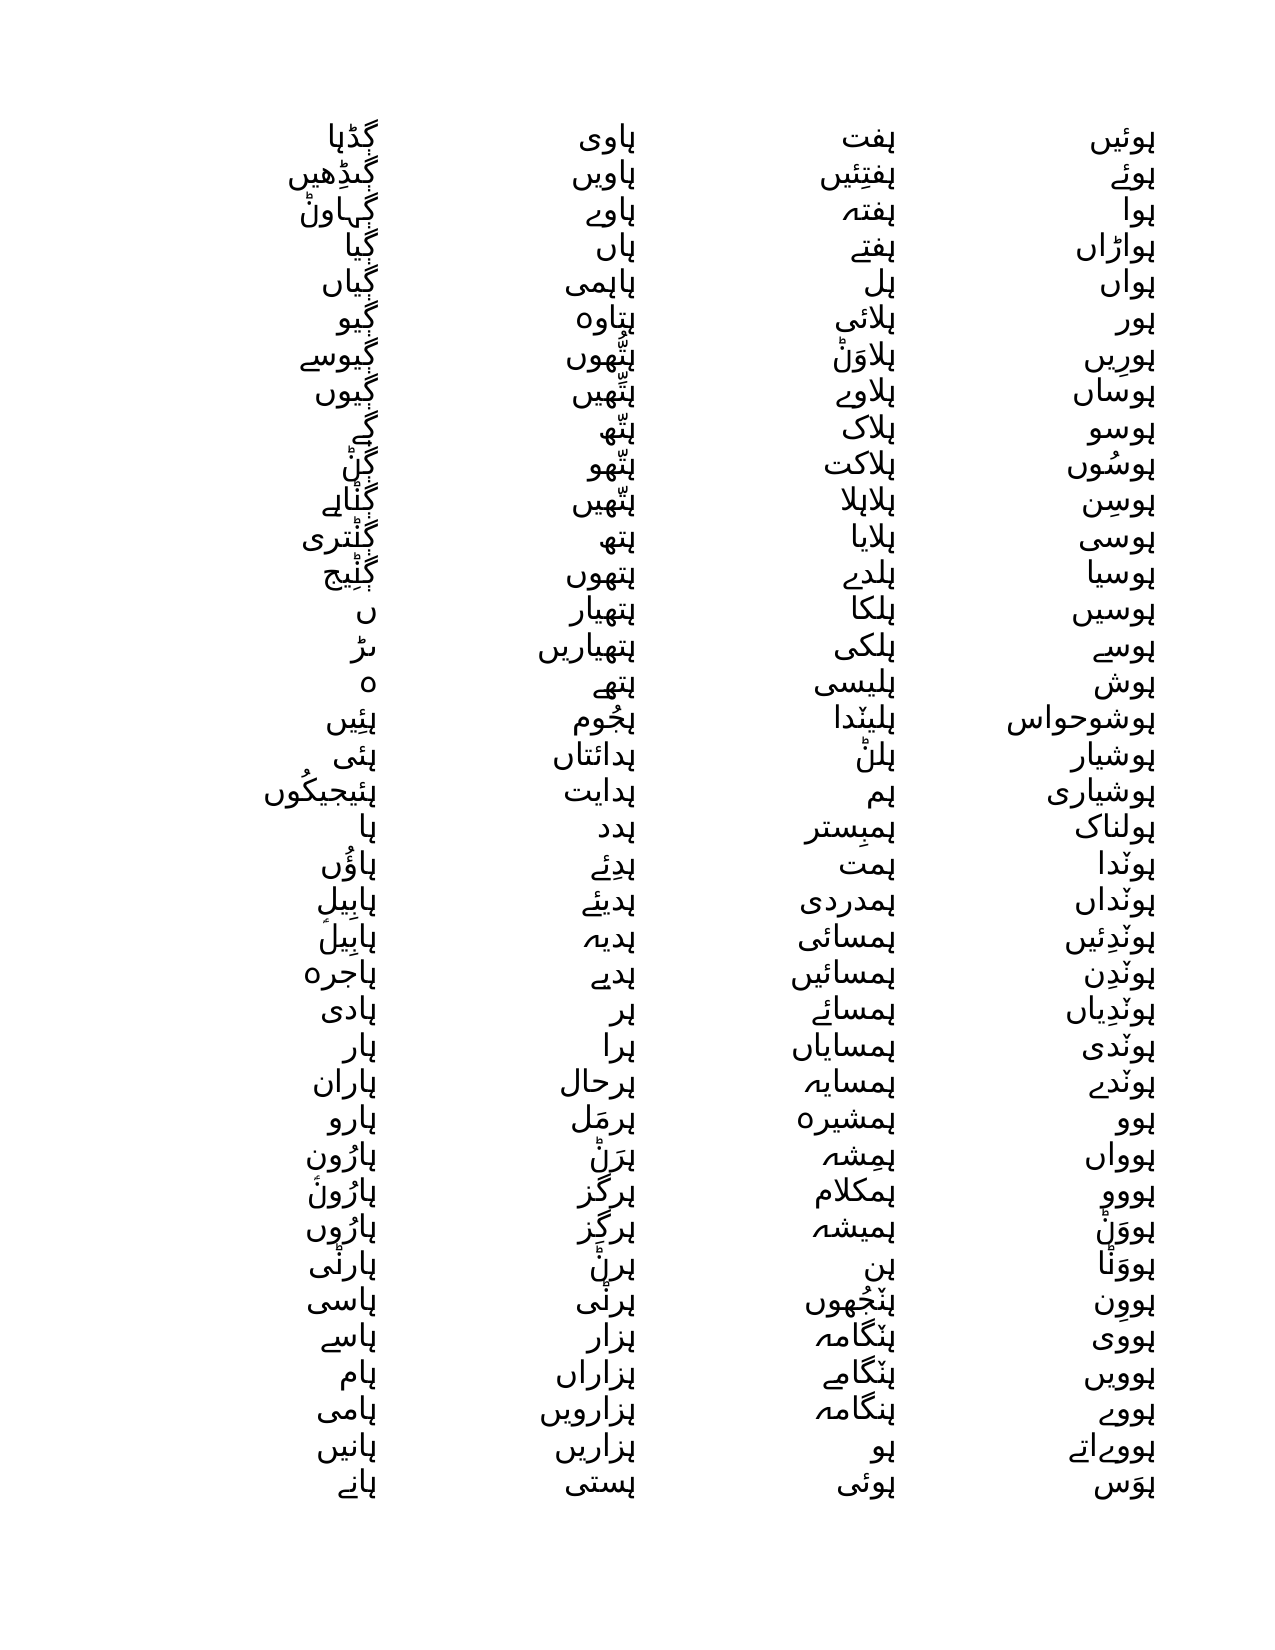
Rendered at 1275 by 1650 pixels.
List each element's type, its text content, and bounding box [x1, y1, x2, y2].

text ہوواں [897, 1136, 1157, 1172]
text ہارو [118, 1100, 378, 1136]
text ہلدے [637, 554, 897, 591]
text ہواڑاں [897, 227, 1157, 263]
text ڳݨاہے [118, 482, 378, 518]
text ہووَݨ [897, 1209, 1157, 1245]
text ہاران [118, 1063, 378, 1100]
text ہاؤُں [118, 845, 378, 882]
text ہلاوے [637, 373, 897, 409]
text ہلاک [637, 409, 897, 445]
text ہمسایہ [637, 1063, 897, 1100]
text ہونٚدی [897, 1027, 1157, 1063]
text ہفتِئیں [637, 154, 897, 191]
text ڳہاوݨ [118, 191, 378, 227]
text ہفتہ [637, 191, 897, 227]
text ہمدردی [637, 882, 897, 918]
text ہتّھو [378, 445, 637, 482]
text ہرا [378, 1027, 637, 1063]
text ہونٚدِیاں [897, 991, 1157, 1027]
text ہاویں [378, 154, 637, 191]
text ہاوی [378, 118, 637, 154]
text ڳیو [118, 300, 378, 336]
text ہم [637, 772, 897, 809]
text ڳیوسے [118, 336, 378, 373]
text ہزاریں [378, 1427, 637, 1463]
text ہوسو [897, 409, 1157, 445]
text ہوئیں [897, 118, 1157, 154]
text ہلݨ [637, 736, 897, 772]
text ڳیاں [118, 263, 378, 300]
text ہرمَل [378, 1100, 637, 1136]
text ڳݨ [118, 445, 378, 482]
text ہار [118, 1027, 378, 1063]
text ڳݨتری [118, 518, 378, 554]
text ہن [637, 1245, 897, 1281]
text ہتِّھیں [378, 373, 637, 409]
text ہتّھیں [378, 482, 637, 518]
text ںڑ [118, 627, 378, 663]
text ہر [378, 991, 637, 1027]
text ہتھیار [378, 591, 637, 627]
text ہاسی [118, 1281, 378, 1318]
text ہارُونؑ [118, 1172, 378, 1209]
text ڳݨِیج [118, 554, 378, 591]
text ہونٚدِئیں [897, 918, 1157, 954]
text ہارُون [118, 1136, 378, 1172]
text ہلکی [637, 627, 897, 663]
text ہووَݨا [897, 1245, 1157, 1281]
text ہستی [378, 1463, 637, 1499]
text ہدایت [378, 772, 637, 809]
text ہوَس [897, 1463, 1157, 1499]
text ڳیوں [118, 373, 378, 409]
text ہوئی [637, 1463, 897, 1499]
text ہرݨی [378, 1281, 637, 1318]
text ہادی [118, 991, 378, 1027]
text ہرَݨ [378, 1136, 637, 1172]
text ہرگِز [378, 1209, 637, 1245]
text ہورِیں [897, 336, 1157, 373]
text ہمِشہ [637, 1136, 897, 1172]
text ڳیا [118, 227, 378, 263]
text ہوسیا [897, 554, 1157, 591]
text ہانے [118, 1463, 378, 1499]
text ہلائی [637, 300, 897, 336]
text ہرݨ [378, 1245, 637, 1281]
text ہلاہلا [637, 482, 897, 518]
text ہونٚداں [897, 882, 1157, 918]
text ہوو [897, 1100, 1157, 1136]
text ہوشیار [897, 736, 1157, 772]
text ہلاکت [637, 445, 897, 482]
text ہانیں [118, 1427, 378, 1463]
text ہاہمی [378, 263, 637, 300]
text ہووو [897, 1172, 1157, 1209]
text ہوسِن [897, 482, 1157, 518]
text ہوساں [897, 373, 1157, 409]
text ہابِیلؑ [118, 918, 378, 954]
text ہمبِستر [637, 809, 897, 845]
text ہمسائی [637, 918, 897, 954]
text ہمت [637, 845, 897, 882]
text ہوئے [897, 154, 1157, 191]
text ہوویں [897, 1354, 1157, 1391]
text ہرگز [378, 1172, 637, 1209]
text ہارݨی [118, 1245, 378, 1281]
text ڳے [118, 409, 378, 445]
text ہدِئے [378, 845, 637, 882]
text ہاجرہ [118, 954, 378, 991]
text ہوا [897, 191, 1157, 227]
text ہدیہ [378, 918, 637, 954]
text ہووی [897, 1318, 1157, 1354]
text ہوسی [897, 518, 1157, 554]
text ڳںڈِھیں [118, 154, 378, 191]
text ہئی [118, 736, 378, 772]
text ہو [637, 1427, 897, 1463]
text ں [118, 591, 378, 627]
text ہفت [637, 118, 897, 154]
text ہمشیرہ [637, 1100, 897, 1136]
text ہنٚگامے [637, 1354, 897, 1391]
text ہمسائے [637, 991, 897, 1027]
text ہ [118, 663, 378, 700]
text ہلایا [637, 518, 897, 554]
text ہتاوہ [378, 300, 637, 336]
text ہلکا [637, 591, 897, 627]
text ہئیجیکُوں [118, 772, 378, 809]
text ہوشیاری [897, 772, 1157, 809]
text ہلیسی [637, 663, 897, 700]
text ہامی [118, 1391, 378, 1427]
text ہجُوم [378, 700, 637, 736]
text ہرحال [378, 1063, 637, 1100]
text ہزارویں [378, 1391, 637, 1427]
text ہدیے [378, 954, 637, 991]
text ہل [637, 263, 897, 300]
text ہنٚگامہ [637, 1318, 897, 1354]
text ہووِن [897, 1281, 1157, 1318]
text ہام [118, 1354, 378, 1391]
text ہونٚدے [897, 1063, 1157, 1100]
text ہواں [897, 263, 1157, 300]
text ہتھیاریں [378, 627, 637, 663]
text ہووے [897, 1391, 1157, 1427]
text ہتُّھوں [378, 336, 637, 373]
text ہووےاتے [897, 1427, 1157, 1463]
text ہوسے [897, 627, 1157, 663]
text ہزار [378, 1318, 637, 1354]
text ہا [118, 809, 378, 845]
text ہاں [378, 227, 637, 263]
text ہمیشہ [637, 1209, 897, 1245]
text ہزاراں [378, 1354, 637, 1391]
text ہمکلام [637, 1172, 897, 1209]
text ہمسائیں [637, 954, 897, 991]
text ہتّھ [378, 409, 637, 445]
text ہئِیں [118, 700, 378, 736]
text ہدائتاں [378, 736, 637, 772]
text ہاسے [118, 1318, 378, 1354]
text ہمسایاں [637, 1027, 897, 1063]
text ڳڈہا [118, 118, 378, 154]
text ہنگامہ [637, 1391, 897, 1427]
text ہنٚجُھوں [637, 1281, 897, 1318]
text ہدیئے [378, 882, 637, 918]
text ہفتے [637, 227, 897, 263]
text ہلاوَݨ [637, 336, 897, 373]
text ہارُوں [118, 1209, 378, 1245]
text ہوشوحواس [897, 700, 1157, 736]
text ہتھوں [378, 554, 637, 591]
text ہولناک [897, 809, 1157, 845]
text ہابِیل [118, 882, 378, 918]
text ہوش [897, 663, 1157, 700]
text ہونٚدا [897, 845, 1157, 882]
text ہلینٚدا [637, 700, 897, 736]
text ہونٚدِن [897, 954, 1157, 991]
text ہوسُوں [897, 445, 1157, 482]
text ہاوے [378, 191, 637, 227]
text ہتھ [378, 518, 637, 554]
text ہتھے [378, 663, 637, 700]
text ہوسیں [897, 591, 1157, 627]
text ہدد [378, 809, 637, 845]
text ہور [897, 300, 1157, 336]
